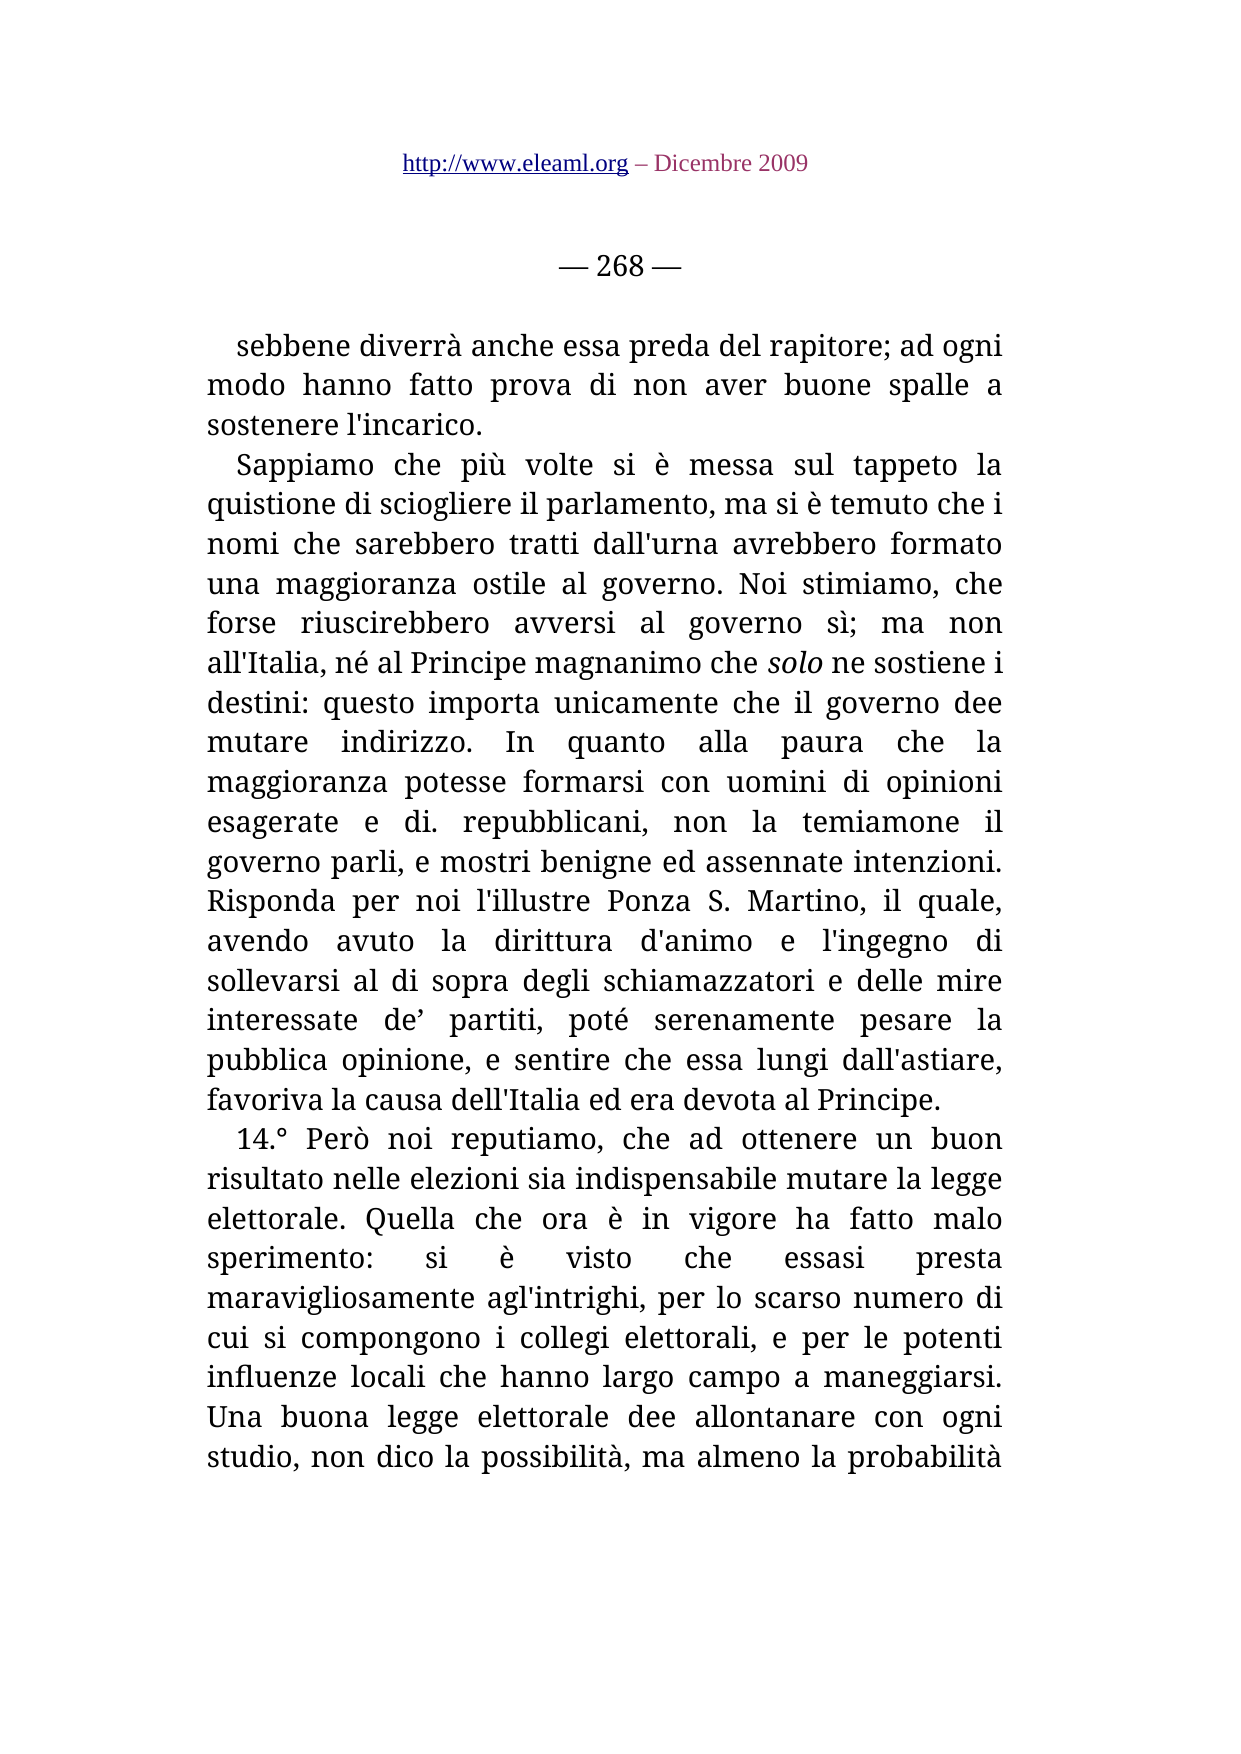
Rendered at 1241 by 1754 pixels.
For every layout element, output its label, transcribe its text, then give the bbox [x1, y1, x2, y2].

text — 268 — [207, 246, 1004, 285]
text sebbene diverrà anche essa preda del rapitore; ad ogni modo hanno fatto prova di non aver buone spalle a sostenere l'incarico. [207, 325, 1004, 444]
text Sappiamo che più volte si è messa sul tappeto la quistione di sciogliere il parlamento, ma si è temuto che i nomi che sarebbero tratti dall'urna avrebbero formato una maggioranza ostile al governo. Noi stimiamo, che forse riuscirebbero avversi al governo sì; ma non all'Italia, né al Principe magnanimo che solo ne sostiene i destini: questo importa unicamente che il governo dee mutare indirizzo. In quanto alla paura che la maggioranza potesse formarsi con uomini di opinioni esagerate e di. repubblicani, non la temiamone il governo parli, e mostri benigne ed assennate intenzioni. Risponda per noi l'illustre Ponza S. Martino, il quale, avendo avuto la dirittura d'animo e l'ingegno di sollevarsi al di sopra degli schiamazzatori e delle mire interessate de’ partiti, poté serenamente pesare la pubblica opinione, e sentire che essa lungi dall'astiare, favoriva la causa dell'Italia ed era devota al Principe. [207, 444, 1004, 1119]
text 14.° Però noi reputiamo, che ad ottenere un buon risultato nelle elezioni sia indispensabile mutare la legge elettorale. Quella che ora è in vigore ha fatto malo sperimento: si è visto che essasi presta maravigliosamente agl'intrighi, per lo scarso numero di cui si compongono i collegi elettorali, e per le potenti influenze locali che hanno largo campo a maneggiarsi. Una buona legge elettorale dee allontanare con ogni studio, non dico la possibilità, ma almeno la probabilità [207, 1119, 1004, 1476]
